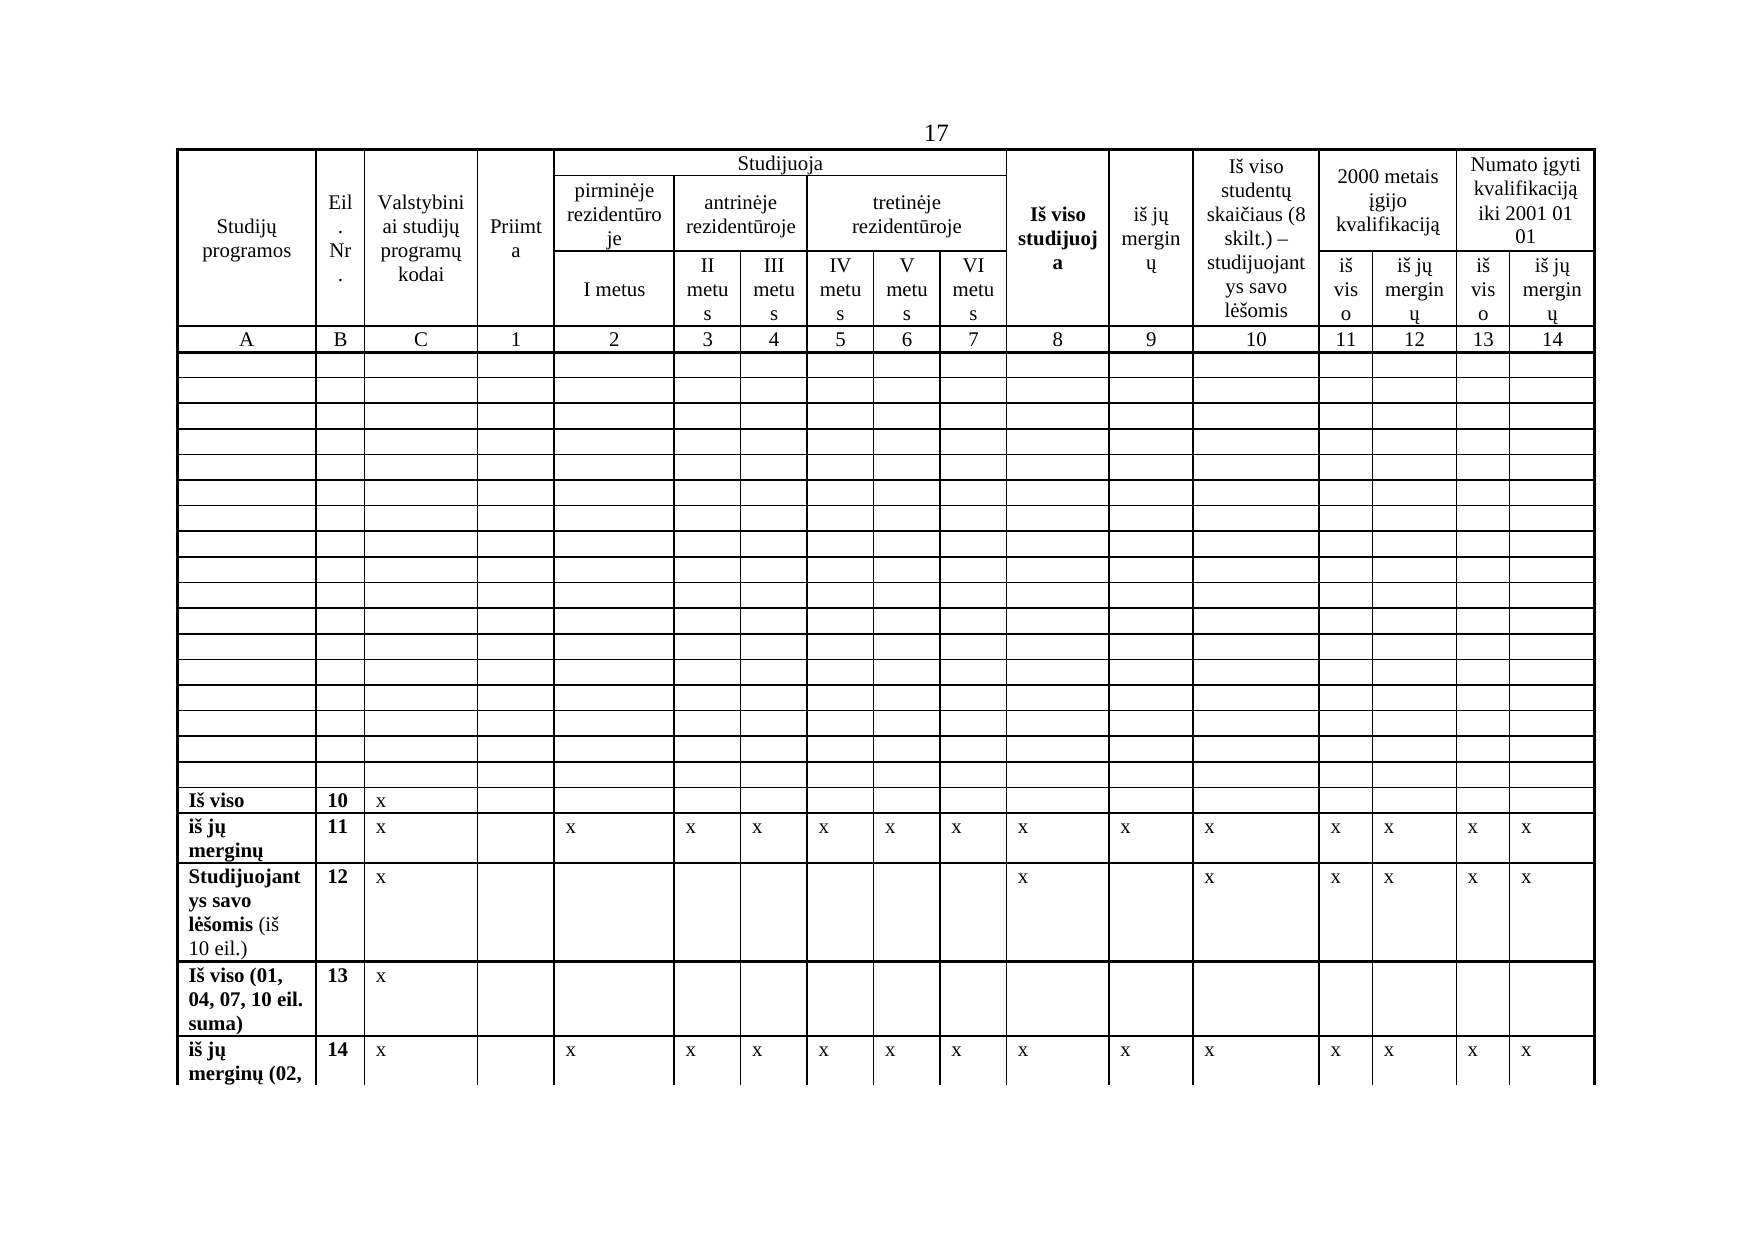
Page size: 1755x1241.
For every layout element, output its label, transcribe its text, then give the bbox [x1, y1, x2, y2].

table_cell [1110, 455, 1192, 479]
table_cell [741, 864, 806, 960]
table_cell [1373, 532, 1456, 556]
table_cell [317, 711, 364, 735]
table_cell [741, 583, 806, 607]
table_cell [478, 558, 553, 582]
table_cell [1110, 635, 1192, 658]
table_cell [365, 506, 477, 530]
table_cell [808, 864, 873, 960]
table_cell [1110, 558, 1192, 582]
table_cell [1457, 430, 1509, 453]
table_cell [1110, 686, 1192, 710]
table_cell [808, 506, 873, 530]
table_cell [1373, 455, 1456, 479]
table_cell [675, 430, 740, 453]
table_cell [1373, 737, 1456, 761]
table_cell [1457, 481, 1509, 505]
table_cell [1510, 609, 1593, 633]
table_cell [1110, 737, 1192, 761]
table_cell 2 [555, 327, 673, 351]
table_cell [1510, 635, 1593, 658]
table_cell B [317, 327, 364, 351]
table_cell [941, 635, 1006, 658]
table_cell [675, 635, 740, 658]
table_cell [1373, 506, 1456, 530]
table_cell [1510, 788, 1593, 812]
table_cell [555, 864, 673, 960]
table_cell [941, 963, 1006, 1035]
table_cell [941, 506, 1006, 530]
table_cell [179, 686, 315, 710]
table_cell [365, 635, 477, 658]
table_cell [1110, 532, 1192, 556]
table_cell [555, 635, 673, 658]
table_cell 9 [1110, 327, 1192, 351]
table_cell [874, 404, 939, 428]
table_cell [478, 660, 553, 684]
table_header Numato įgyti kvalifikaciją iki 2001 01 01 [1457, 151, 1593, 250]
table_cell [179, 763, 315, 787]
table_cell [179, 506, 315, 530]
table_cell [874, 711, 939, 735]
table_cell [179, 378, 315, 402]
table_cell [555, 686, 673, 710]
table_cell [874, 864, 939, 960]
table_cell [1194, 763, 1318, 787]
table_cell 12 [1373, 327, 1456, 351]
table_cell [808, 583, 873, 607]
table_cell Studijuojantys savo lėšomis (iš 10 eil.) [179, 864, 315, 960]
table_cell [808, 963, 873, 1035]
table_cell [317, 481, 364, 505]
table_cell [874, 481, 939, 505]
table_cell x [874, 1037, 939, 1085]
table_cell 4 [741, 327, 806, 351]
table_cell [741, 430, 806, 453]
table_cell 1 [478, 327, 553, 351]
table_header 2000 metais įgijo kvalifikaciją [1320, 151, 1456, 250]
table_cell [1320, 558, 1372, 582]
table_cell tretinėje rezidentūroje [808, 176, 1006, 250]
table_cell [1194, 711, 1318, 735]
table_cell [1373, 378, 1456, 402]
table_cell [179, 455, 315, 479]
table_header Priimta [478, 151, 553, 325]
table_cell [1007, 763, 1108, 787]
table_cell [317, 506, 364, 530]
table_cell [941, 583, 1006, 607]
table_cell antrinėje rezidentūroje [675, 176, 806, 250]
table_cell [1320, 506, 1372, 530]
table_cell [808, 711, 873, 735]
table_cell [1510, 763, 1593, 787]
table_cell [1110, 378, 1192, 402]
table_cell [555, 963, 673, 1035]
table_cell [555, 583, 673, 607]
table_cell [1457, 609, 1509, 633]
table_cell Iš viso [179, 788, 315, 812]
table_cell [808, 609, 873, 633]
table_cell [555, 660, 673, 684]
table_cell [1457, 635, 1509, 658]
table_cell x [1373, 864, 1456, 960]
table_cell [675, 788, 740, 812]
table_cell [1007, 558, 1108, 582]
table_cell [675, 481, 740, 505]
table_cell [365, 737, 477, 761]
table_cell [874, 532, 939, 556]
table_cell [941, 763, 1006, 787]
table_cell [1110, 354, 1192, 377]
table_cell [317, 609, 364, 633]
table_cell [808, 763, 873, 787]
table_cell [741, 737, 806, 761]
table_cell [1457, 763, 1509, 787]
table_cell [1510, 660, 1593, 684]
table_cell [555, 354, 673, 377]
table_cell [1194, 506, 1318, 530]
table_cell [1194, 378, 1318, 402]
table_cell [1373, 763, 1456, 787]
table_cell [1373, 354, 1456, 377]
table_cell [675, 737, 740, 761]
table_cell [808, 404, 873, 428]
table_cell [741, 686, 806, 710]
table_cell [1510, 481, 1593, 505]
table_cell x [1007, 1037, 1108, 1085]
table_cell x [741, 814, 806, 862]
table_cell [1007, 378, 1108, 402]
table_cell 13 [1457, 327, 1509, 351]
table_cell x [1110, 814, 1192, 862]
table_cell [941, 455, 1006, 479]
table_cell [941, 481, 1006, 505]
table_cell [1194, 609, 1318, 633]
table_cell [478, 609, 553, 633]
table_cell II metus [675, 252, 740, 325]
table_cell [478, 635, 553, 658]
table_cell [1007, 506, 1108, 530]
table_cell [365, 609, 477, 633]
table_cell [1320, 354, 1372, 377]
table_cell [478, 378, 553, 402]
table_cell [1007, 660, 1108, 684]
table_cell [874, 609, 939, 633]
table_cell x [1457, 1037, 1509, 1085]
table_cell [1373, 430, 1456, 453]
table_cell [675, 686, 740, 710]
table_cell [478, 404, 553, 428]
table_cell [1373, 963, 1456, 1035]
table_cell [1457, 660, 1509, 684]
table_cell [555, 378, 673, 402]
table_cell [874, 788, 939, 812]
table_header Studijų programos [179, 151, 315, 325]
table_cell [808, 788, 873, 812]
table_cell [365, 404, 477, 428]
table_cell [317, 737, 364, 761]
table_cell [675, 609, 740, 633]
table_cell [317, 430, 364, 453]
table_cell [1457, 963, 1509, 1035]
table_cell [874, 686, 939, 710]
table_cell x [365, 814, 477, 862]
table_cell [1320, 788, 1372, 812]
table_cell [1457, 583, 1509, 607]
table_cell [317, 354, 364, 377]
table_cell [675, 558, 740, 582]
table_cell 11 [317, 814, 364, 862]
table_cell [478, 506, 553, 530]
table_cell [317, 378, 364, 402]
table_cell x [808, 814, 873, 862]
table_cell [555, 558, 673, 582]
table_cell [808, 378, 873, 402]
table_cell [1510, 455, 1593, 479]
table_cell [1320, 455, 1372, 479]
table_cell [1510, 404, 1593, 428]
table_cell [1194, 686, 1318, 710]
table_cell x [555, 814, 673, 862]
table_cell [1510, 532, 1593, 556]
table_cell 5 [808, 327, 873, 351]
table_cell pirminėje rezidentūroje [555, 176, 673, 250]
table_cell [1194, 354, 1318, 377]
table_cell [1007, 430, 1108, 453]
table_cell [941, 788, 1006, 812]
table_cell iš jų merginų [1510, 252, 1593, 325]
table_cell [1373, 583, 1456, 607]
table_cell [1007, 404, 1108, 428]
table_cell [941, 609, 1006, 633]
table_cell [478, 583, 553, 607]
table_cell [555, 404, 673, 428]
table_cell [1457, 686, 1509, 710]
table_cell [941, 686, 1006, 710]
table_cell [1320, 404, 1372, 428]
table_cell [1510, 354, 1593, 377]
table_cell x [1194, 814, 1318, 862]
table_cell [1510, 737, 1593, 761]
table_cell [1457, 506, 1509, 530]
table_cell x [1110, 1037, 1192, 1085]
table_cell [1320, 660, 1372, 684]
table_cell [365, 378, 477, 402]
table_cell [1320, 737, 1372, 761]
table_cell [1007, 788, 1108, 812]
table_cell [1457, 532, 1509, 556]
table_cell [1320, 763, 1372, 787]
table_cell iš viso [1457, 252, 1509, 325]
table_cell [1007, 354, 1108, 377]
table_cell [317, 660, 364, 684]
table_cell [1110, 660, 1192, 684]
table_cell [1457, 788, 1509, 812]
table_cell [478, 963, 553, 1035]
table_cell [1194, 963, 1318, 1035]
table_cell [478, 481, 553, 505]
table_cell [1510, 430, 1593, 453]
table_cell 6 [874, 327, 939, 351]
table_cell [741, 558, 806, 582]
table_cell [741, 635, 806, 658]
table_cell A [179, 327, 315, 351]
table_cell [1007, 635, 1108, 658]
table_cell [1110, 404, 1192, 428]
table_cell V metus [874, 252, 939, 325]
table_cell [1194, 660, 1318, 684]
table_cell [1110, 788, 1192, 812]
table_cell [555, 430, 673, 453]
table_cell [1110, 864, 1192, 960]
table_cell [1457, 378, 1509, 402]
table_cell [1373, 711, 1456, 735]
table_cell [741, 481, 806, 505]
table_cell [741, 532, 806, 556]
table_cell x [365, 963, 477, 1035]
table_cell [179, 583, 315, 607]
table_cell x [1510, 814, 1593, 862]
table_cell [1373, 788, 1456, 812]
table_cell iš jų merginų (02, [179, 1037, 315, 1085]
table_cell [675, 404, 740, 428]
table_cell [1110, 506, 1192, 530]
table_cell [675, 763, 740, 787]
table_cell [1007, 737, 1108, 761]
table_cell [1194, 430, 1318, 453]
table_cell x [1320, 814, 1372, 862]
table_cell x [1007, 864, 1108, 960]
table_cell [555, 711, 673, 735]
table_cell x [874, 814, 939, 862]
table_cell [1194, 635, 1318, 658]
table_cell C [365, 327, 477, 351]
table_cell [478, 788, 553, 812]
table_cell Iš viso (01, 04, 07, 10 eil. suma) [179, 963, 315, 1035]
table_cell [555, 609, 673, 633]
table_cell [808, 660, 873, 684]
table_cell [675, 455, 740, 479]
table_cell [675, 506, 740, 530]
table_cell [1194, 583, 1318, 607]
table_cell x [1510, 1037, 1593, 1085]
table_cell [675, 532, 740, 556]
table_cell [741, 455, 806, 479]
table_cell [1194, 481, 1318, 505]
table_cell [478, 455, 553, 479]
table_cell [1373, 635, 1456, 658]
table_cell [1320, 635, 1372, 658]
table_cell [1194, 558, 1318, 582]
table_cell [365, 711, 477, 735]
table_cell [179, 354, 315, 377]
table_cell x [1373, 1037, 1456, 1085]
table_cell [365, 455, 477, 479]
table_cell [365, 481, 477, 505]
table_cell [179, 737, 315, 761]
table_cell [365, 660, 477, 684]
table_cell [365, 354, 477, 377]
table_cell [478, 711, 553, 735]
table_cell [874, 430, 939, 453]
table_cell [317, 686, 364, 710]
table_cell [555, 532, 673, 556]
table_cell [317, 763, 364, 787]
table_cell [808, 354, 873, 377]
table_cell [874, 378, 939, 402]
table_cell x [365, 864, 477, 960]
table_cell [1320, 532, 1372, 556]
table_cell [1320, 963, 1372, 1035]
table_cell [478, 532, 553, 556]
table_cell [1320, 711, 1372, 735]
table_cell [478, 763, 553, 787]
table_cell [874, 763, 939, 787]
table_cell [179, 430, 315, 453]
table_cell [675, 963, 740, 1035]
table_cell [365, 558, 477, 582]
table_cell [478, 864, 553, 960]
table_cell [874, 558, 939, 582]
table_cell x [1320, 864, 1372, 960]
table_cell x [808, 1037, 873, 1085]
table_cell [941, 558, 1006, 582]
table_cell [478, 1037, 553, 1085]
table_cell [1194, 737, 1318, 761]
table_header Iš viso studentų skaičiaus (8 skilt.) – studijuojantys savo lėšomis [1194, 151, 1318, 325]
table_cell [1510, 506, 1593, 530]
table_cell [317, 558, 364, 582]
table_cell [179, 609, 315, 633]
table_cell [741, 711, 806, 735]
table_cell [941, 532, 1006, 556]
table_cell [365, 583, 477, 607]
table_cell [179, 660, 315, 684]
table_cell [478, 354, 553, 377]
table_cell x [365, 1037, 477, 1085]
table_cell [1110, 763, 1192, 787]
table_cell [874, 354, 939, 377]
table_cell 14 [317, 1037, 364, 1085]
table_cell x [1320, 1037, 1372, 1085]
table_cell [808, 737, 873, 761]
table_header Iš viso studijuoja [1007, 151, 1108, 325]
table_cell [555, 788, 673, 812]
table_cell [1510, 711, 1593, 735]
table_cell [1194, 455, 1318, 479]
table_cell [1194, 788, 1318, 812]
table_cell [1320, 430, 1372, 453]
table_cell x [941, 814, 1006, 862]
table_cell iš jų merginų [1373, 252, 1456, 325]
table_cell [1007, 583, 1108, 607]
table_cell 10 [317, 788, 364, 812]
table_cell [1457, 455, 1509, 479]
table_cell [317, 532, 364, 556]
table_cell [1007, 711, 1108, 735]
table_cell [1110, 481, 1192, 505]
table_cell 13 [317, 963, 364, 1035]
table_cell [941, 711, 1006, 735]
table_cell x [1194, 1037, 1318, 1085]
table_cell [741, 354, 806, 377]
table_cell [179, 404, 315, 428]
table_cell x [1194, 864, 1318, 960]
table_cell [941, 864, 1006, 960]
table_cell [741, 788, 806, 812]
table_cell [478, 814, 553, 862]
table_cell [179, 558, 315, 582]
table_cell [1194, 532, 1318, 556]
table_cell [1110, 963, 1192, 1035]
table_cell 11 [1320, 327, 1372, 351]
table_cell x [741, 1037, 806, 1085]
table_cell [741, 506, 806, 530]
table_cell [179, 532, 315, 556]
table_cell [741, 660, 806, 684]
table_cell [874, 660, 939, 684]
table_cell 3 [675, 327, 740, 351]
table_cell [1373, 481, 1456, 505]
table_cell [1510, 558, 1593, 582]
table_cell [1373, 609, 1456, 633]
table_cell x [1510, 864, 1593, 960]
table_cell x [555, 1037, 673, 1085]
table_cell [1457, 404, 1509, 428]
table_cell [1510, 686, 1593, 710]
table_cell [179, 635, 315, 658]
table_cell [1007, 609, 1108, 633]
table_cell [1510, 583, 1593, 607]
table_cell [741, 404, 806, 428]
table_header iš jų merginų [1110, 151, 1192, 325]
table_cell [1007, 686, 1108, 710]
table_cell [555, 481, 673, 505]
table_cell x [1457, 864, 1509, 960]
table_cell [675, 583, 740, 607]
table_cell [808, 430, 873, 453]
table_cell 8 [1007, 327, 1108, 351]
table_cell [808, 532, 873, 556]
table_cell [808, 558, 873, 582]
table_cell VI metus [941, 252, 1006, 325]
table_cell IV metus [808, 252, 873, 325]
table_cell [675, 354, 740, 377]
table_cell x [941, 1037, 1006, 1085]
table_cell [478, 737, 553, 761]
table_cell [179, 711, 315, 735]
table_cell [741, 963, 806, 1035]
table_header Studijuoja [555, 151, 1006, 175]
table_cell [1110, 609, 1192, 633]
table_cell x [675, 814, 740, 862]
table_cell [1320, 378, 1372, 402]
table_cell [317, 583, 364, 607]
table_cell [1007, 481, 1108, 505]
table_cell [941, 404, 1006, 428]
table_cell 14 [1510, 327, 1593, 351]
table_cell [874, 635, 939, 658]
table_cell [808, 481, 873, 505]
table_cell [1194, 404, 1318, 428]
table_cell [941, 354, 1006, 377]
table_cell III metus [741, 252, 806, 325]
table_cell [741, 378, 806, 402]
table_cell [675, 711, 740, 735]
table_cell [941, 737, 1006, 761]
table_cell x [365, 788, 477, 812]
table_cell [1007, 532, 1108, 556]
table_header Valstybiniai studijų programų kodai [365, 151, 477, 325]
table_cell [555, 506, 673, 530]
table_cell [675, 864, 740, 960]
table_header Eil. Nr. [317, 151, 364, 325]
table_cell [874, 455, 939, 479]
table_cell [1373, 686, 1456, 710]
table_cell I metus [555, 252, 673, 325]
table_cell [317, 635, 364, 658]
table_cell [555, 763, 673, 787]
table_cell x [1007, 814, 1108, 862]
table_cell [1457, 737, 1509, 761]
table_cell [808, 455, 873, 479]
table_cell x [1373, 814, 1456, 862]
table_cell [365, 686, 477, 710]
table_cell [941, 660, 1006, 684]
table_cell [1510, 378, 1593, 402]
table_cell [1007, 963, 1108, 1035]
table_cell [941, 430, 1006, 453]
table_cell iš jų merginų [179, 814, 315, 862]
table_cell 12 [317, 864, 364, 960]
table_cell 7 [941, 327, 1006, 351]
table_cell [1373, 404, 1456, 428]
table_cell [365, 430, 477, 453]
table_cell x [1457, 814, 1509, 862]
table_cell [555, 737, 673, 761]
table_cell [179, 481, 315, 505]
table_cell [555, 455, 673, 479]
table_cell [478, 686, 553, 710]
table_cell [1510, 963, 1593, 1035]
table_cell [1110, 711, 1192, 735]
table_cell [874, 963, 939, 1035]
table_cell [808, 635, 873, 658]
table_cell [1110, 430, 1192, 453]
table_cell [1320, 583, 1372, 607]
table_cell [365, 763, 477, 787]
table_cell [1373, 558, 1456, 582]
table_cell [874, 737, 939, 761]
table_cell [1320, 686, 1372, 710]
table_cell 10 [1194, 327, 1318, 351]
table_cell x [675, 1037, 740, 1085]
table_cell [365, 532, 477, 556]
table_cell [874, 583, 939, 607]
table_cell [741, 763, 806, 787]
table_cell [1320, 609, 1372, 633]
table_cell [675, 378, 740, 402]
table_cell [808, 686, 873, 710]
table_cell [675, 660, 740, 684]
table_cell [874, 506, 939, 530]
table_cell [317, 455, 364, 479]
table_cell [941, 378, 1006, 402]
table_cell [1457, 711, 1509, 735]
table_cell [1110, 583, 1192, 607]
table_cell [317, 404, 364, 428]
table_cell [1007, 455, 1108, 479]
table_cell [1457, 558, 1509, 582]
table_cell [478, 430, 553, 453]
table_cell iš viso [1320, 252, 1372, 325]
table_cell [741, 609, 806, 633]
table_cell [1457, 354, 1509, 377]
table_cell [1320, 481, 1372, 505]
table_cell [1373, 660, 1456, 684]
